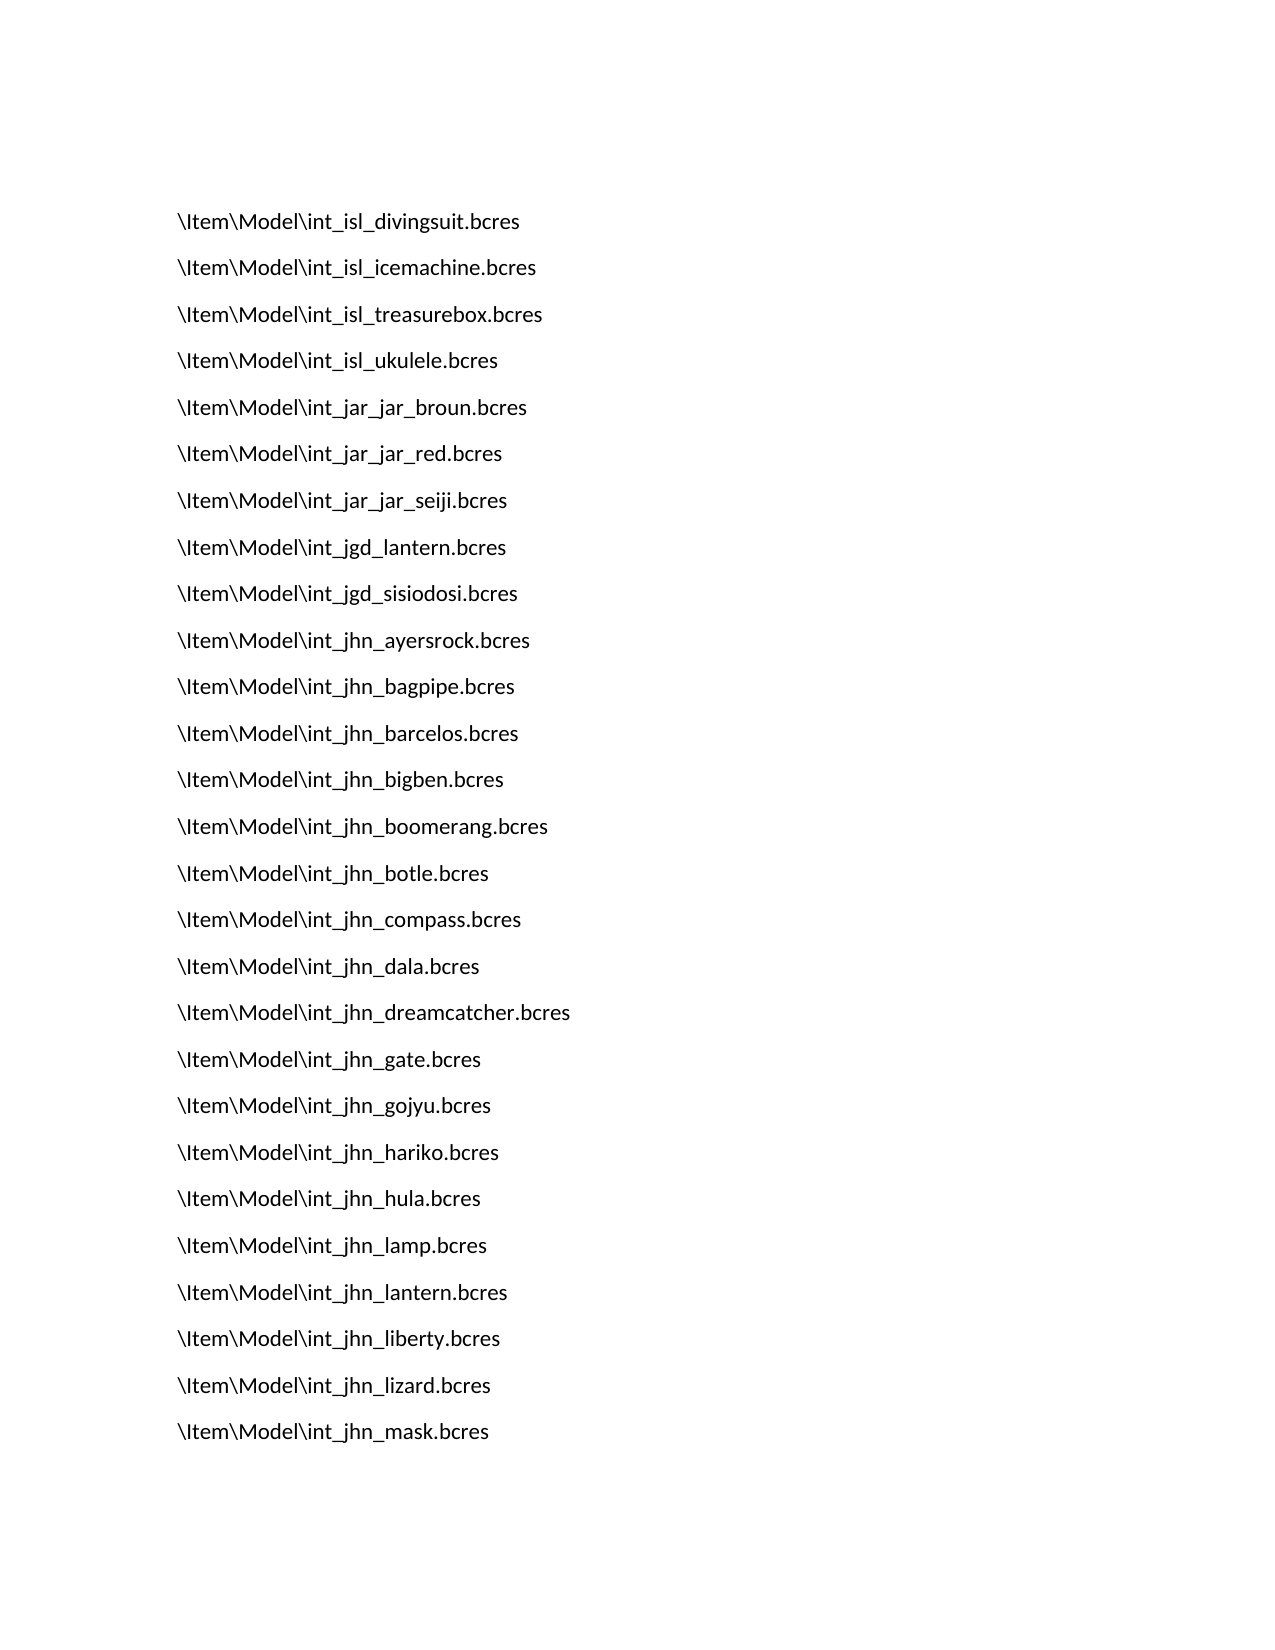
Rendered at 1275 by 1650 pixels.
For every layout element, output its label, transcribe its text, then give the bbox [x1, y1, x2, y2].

text \Item\Model\int_jgd_sisiodosi.bcres [177, 579, 1098, 607]
text \Item\Model\int_jhn_hariko.bcres [177, 1138, 1098, 1166]
text \Item\Model\int_jhn_dala.bcres [177, 952, 1098, 980]
text \Item\Model\int_jar_jar_seiji.bcres [177, 486, 1098, 514]
text \Item\Model\int_jhn_hula.bcres [177, 1184, 1098, 1213]
text \Item\Model\int_jhn_botle.bcres [177, 859, 1098, 887]
text \Item\Model\int_isl_ukulele.bcres [177, 346, 1098, 374]
text \Item\Model\int_jhn_liberty.bcres [177, 1324, 1098, 1352]
text \Item\Model\int_jhn_barcelos.bcres [177, 719, 1098, 747]
text \Item\Model\int_jar_jar_red.bcres [177, 439, 1098, 468]
text \Item\Model\int_jhn_lamp.bcres [177, 1231, 1098, 1259]
text \Item\Model\int_jhn_bagpipe.bcres [177, 672, 1098, 700]
text \Item\Model\int_jhn_lantern.bcres [177, 1278, 1098, 1306]
text \Item\Model\int_jhn_gate.bcres [177, 1045, 1098, 1073]
text \Item\Model\int_jgd_lantern.bcres [177, 533, 1098, 561]
text \Item\Model\int_isl_treasurebox.bcres [177, 300, 1098, 328]
text \Item\Model\int_jhn_compass.bcres [177, 905, 1098, 933]
text \Item\Model\int_jhn_ayersrock.bcres [177, 626, 1098, 654]
text \Item\Model\int_jhn_mask.bcres [177, 1417, 1098, 1445]
text \Item\Model\int_jhn_boomerang.bcres [177, 812, 1098, 840]
text \Item\Model\int_jhn_gojyu.bcres [177, 1091, 1098, 1119]
text \Item\Model\int_isl_icemachine.bcres [177, 253, 1098, 281]
text \Item\Model\int_jar_jar_broun.bcres [177, 393, 1098, 421]
text \Item\Model\int_jhn_dreamcatcher.bcres [177, 998, 1098, 1026]
text \Item\Model\int_jhn_lizard.bcres [177, 1371, 1098, 1399]
text \Item\Model\int_isl_divingsuit.bcres [177, 207, 1098, 235]
text \Item\Model\int_jhn_bigben.bcres [177, 766, 1098, 793]
